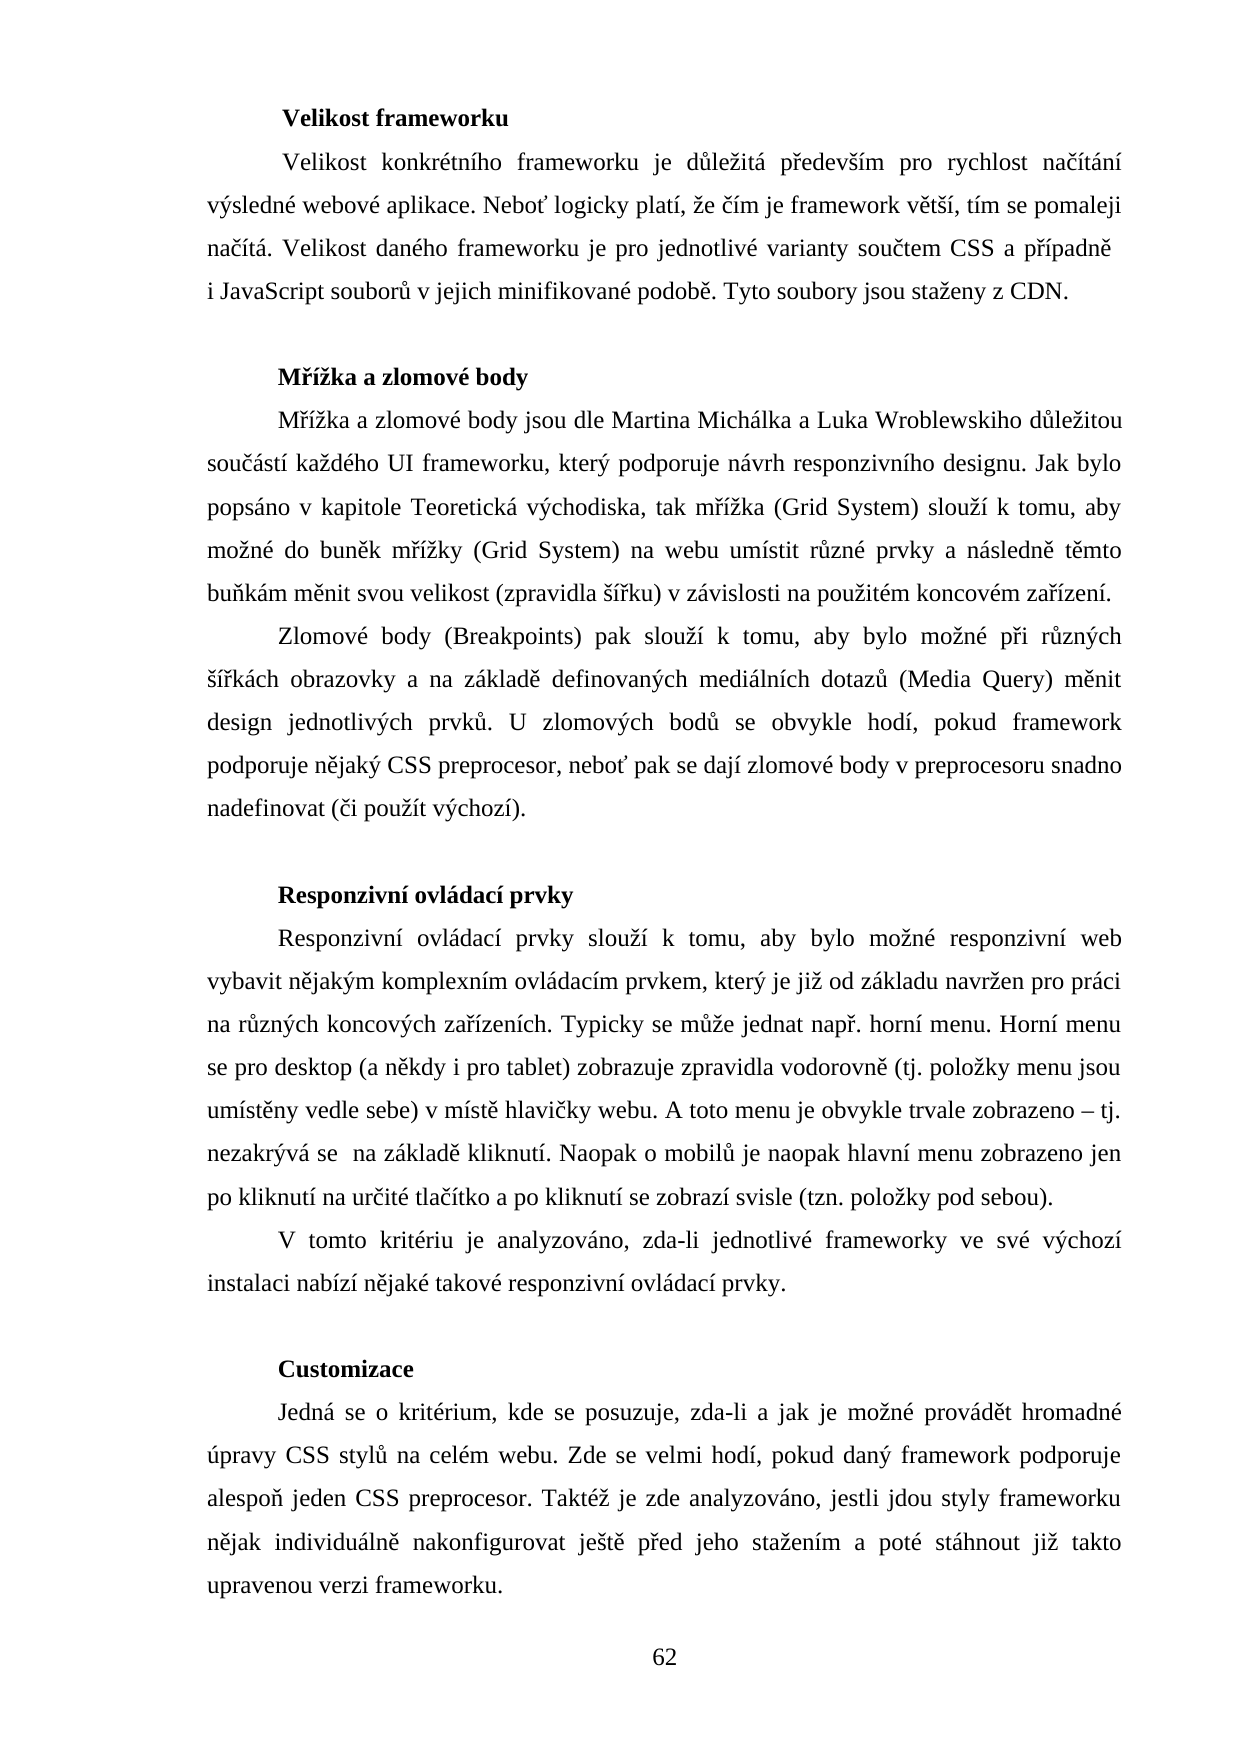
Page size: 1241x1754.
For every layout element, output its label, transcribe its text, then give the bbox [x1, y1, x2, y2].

text Zlomové body (Breakpoints) pak slouží k tomu, aby bylo možné při různých šířkách obrazovky a na základě definovaných mediálních dotazů (Media Query) měnit design jednotlivých prvků. U zlomových bodů se obvykle hodí, pokud framework podporuje nějaký CSS preprocesor, neboť pak se dají zlomové body v preprocesoru snadno nadefinovat (či použít výchozí). [207, 621, 1122, 822]
text Mřížka a zlomové body [207, 362, 1122, 391]
text Velikost konkrétního frameworku je důležitá především pro rychlost načítání výsledné webové aplikace. Neboť logicky platí, že čím je framework větší, tím se pomaleji načítá. Velikost daného frameworku je pro jednotlivé varianty součtem CSS a případně i JavaScript souborů v jejich minifikované podobě. Tyto soubory jsou staženy z CDN. [207, 147, 1122, 305]
text Mřížka a zlomové body jsou dle Martina Michálka a Luka Wroblewskiho důležitou součástí každého UI frameworku, který podporuje návrh responzivního designu. Jak bylo popsáno v kapitole Teoretická východiska, tak mřížka (Grid System) slouží k tomu, aby možné do buněk mřížky (Grid System) na webu umístit různé prvky a následně těmto buňkám měnit svou velikost (zpravidla šířku) v závislosti na použitém koncovém zařízení. [207, 405, 1122, 607]
text V tomto kritériu je analyzováno, zda-li jednotlivé frameworky ve své výchozí instalaci nabízí nějaké takové responzivní ovládací prvky. [207, 1225, 1122, 1297]
text Customizace [207, 1354, 1122, 1383]
text Jedná se o kritérium, kde se posuzuje, zda-li a jak je možné provádět hromadné úpravy CSS stylů na celém webu. Zde se velmi hodí, pokud daný framework podporuje alespoň jeden CSS preprocesor. Taktéž je zde analyzováno, jestli jdou styly frameworku nějak individuálně nakonfigurovat ještě před jeho stažením a poté stáhnout již takto upravenou verzi frameworku. [207, 1397, 1122, 1598]
text Responzivní ovládací prvky [207, 880, 1122, 908]
text Velikost frameworku [207, 103, 1122, 132]
text Responzivní ovládací prvky slouží k tomu, aby bylo možné responzivní web vybavit nějakým komplexním ovládacím prvkem, který je již od základu navržen pro práci na různých koncových zařízeních. Typicky se může jednat např. horní menu. Horní menu se pro desktop (a někdy i pro tablet) zobrazuje zpravidla vodorovně (tj. položky menu jsou umístěny vedle sebe) v místě hlavičky webu. A toto menu je obvykle trvale zobrazeno – tj. nezakrývá se na základě kliknutí. Naopak o mobilů je naopak hlavní menu zobrazeno jen po kliknutí na určité tlačítko a po kliknutí se zobrazí svisle (tzn. položky pod sebou). [207, 923, 1122, 1210]
